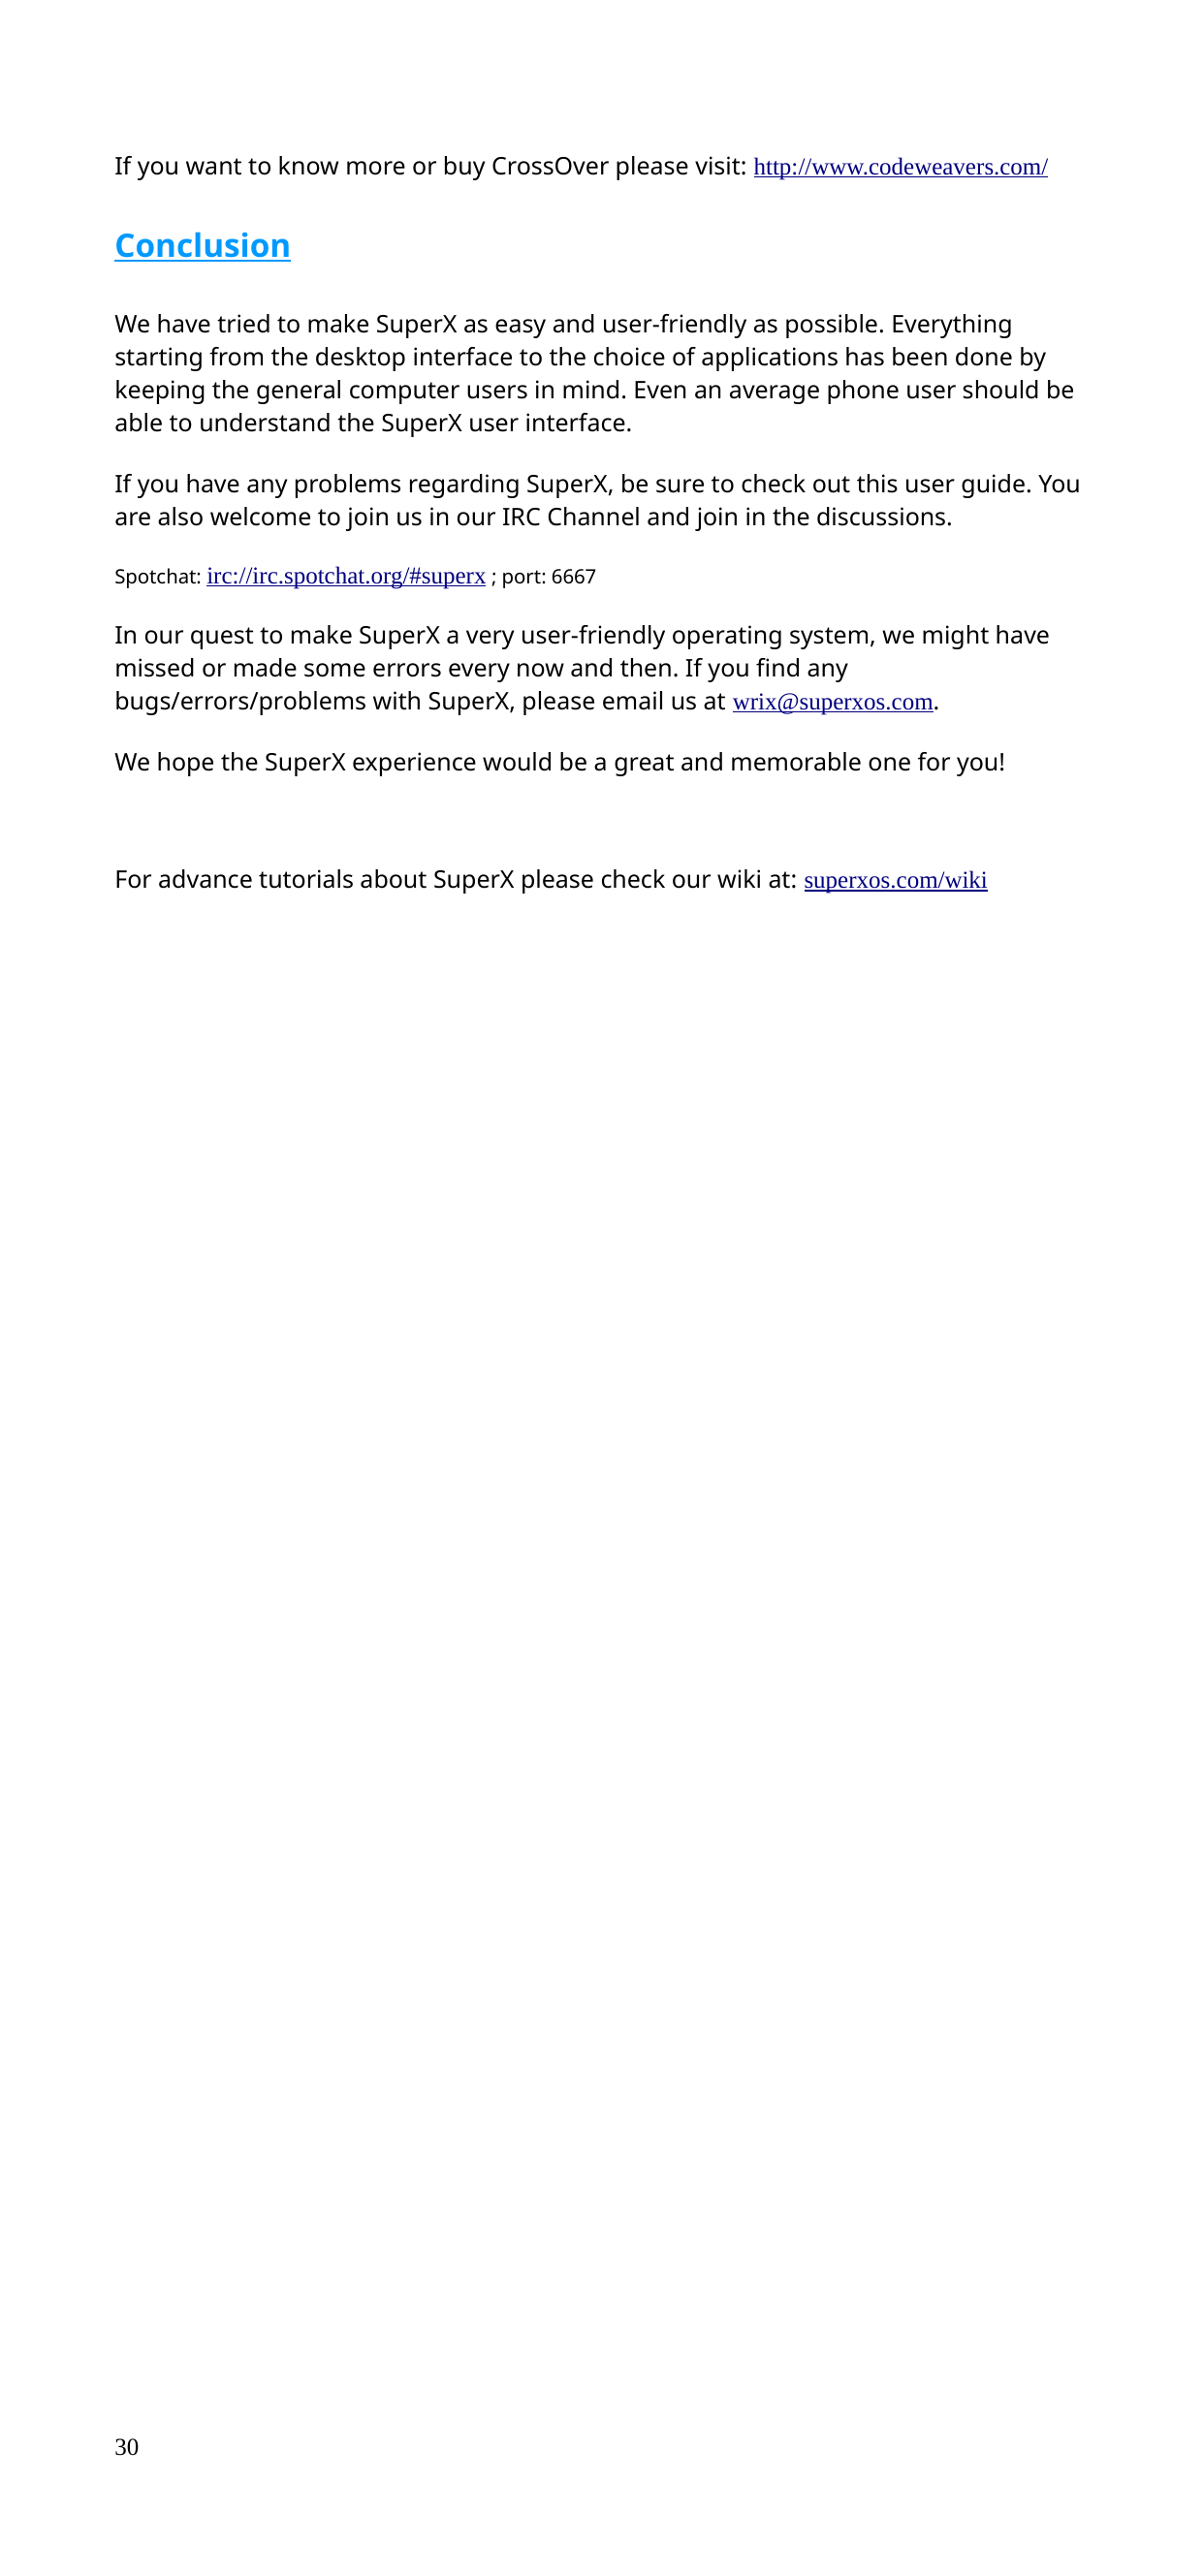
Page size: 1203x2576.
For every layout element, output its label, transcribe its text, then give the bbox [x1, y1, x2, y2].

text If you want to know more or buy CrossOver please visit: http://www.codeweavers.com/ [114, 148, 1088, 182]
text In our quest to make SuperX a very user-friendly operating system, we might have missed or made some errors every now and then. If you find any bugs/errors/problems with SuperX, please email us at wrix@superxos.com. [114, 617, 1088, 716]
text Spotchat: irc://irc.spotchat.org/#superx ; port: 6667 [114, 561, 1088, 589]
text If you have any problems regarding SuperX, be sure to check out this user guide. You are also welcome to join us in our IRC Channel and join in the discussions. [114, 467, 1088, 533]
text We hope the SuperX experience would be a great and memorable one for you! [114, 745, 1088, 778]
text For advance tutorials about SuperX please check our wiki at: superxos.com/wiki [114, 863, 1088, 895]
text We have tried to make SuperX as easy and user-friendly as possible. Everything starting from the desktop interface to the choice of applications has been done by keeping the general computer users in mind. Even an average phone user should be able to understand the SuperX user interface. [114, 306, 1088, 438]
subtitle Conclusion [114, 222, 1088, 267]
